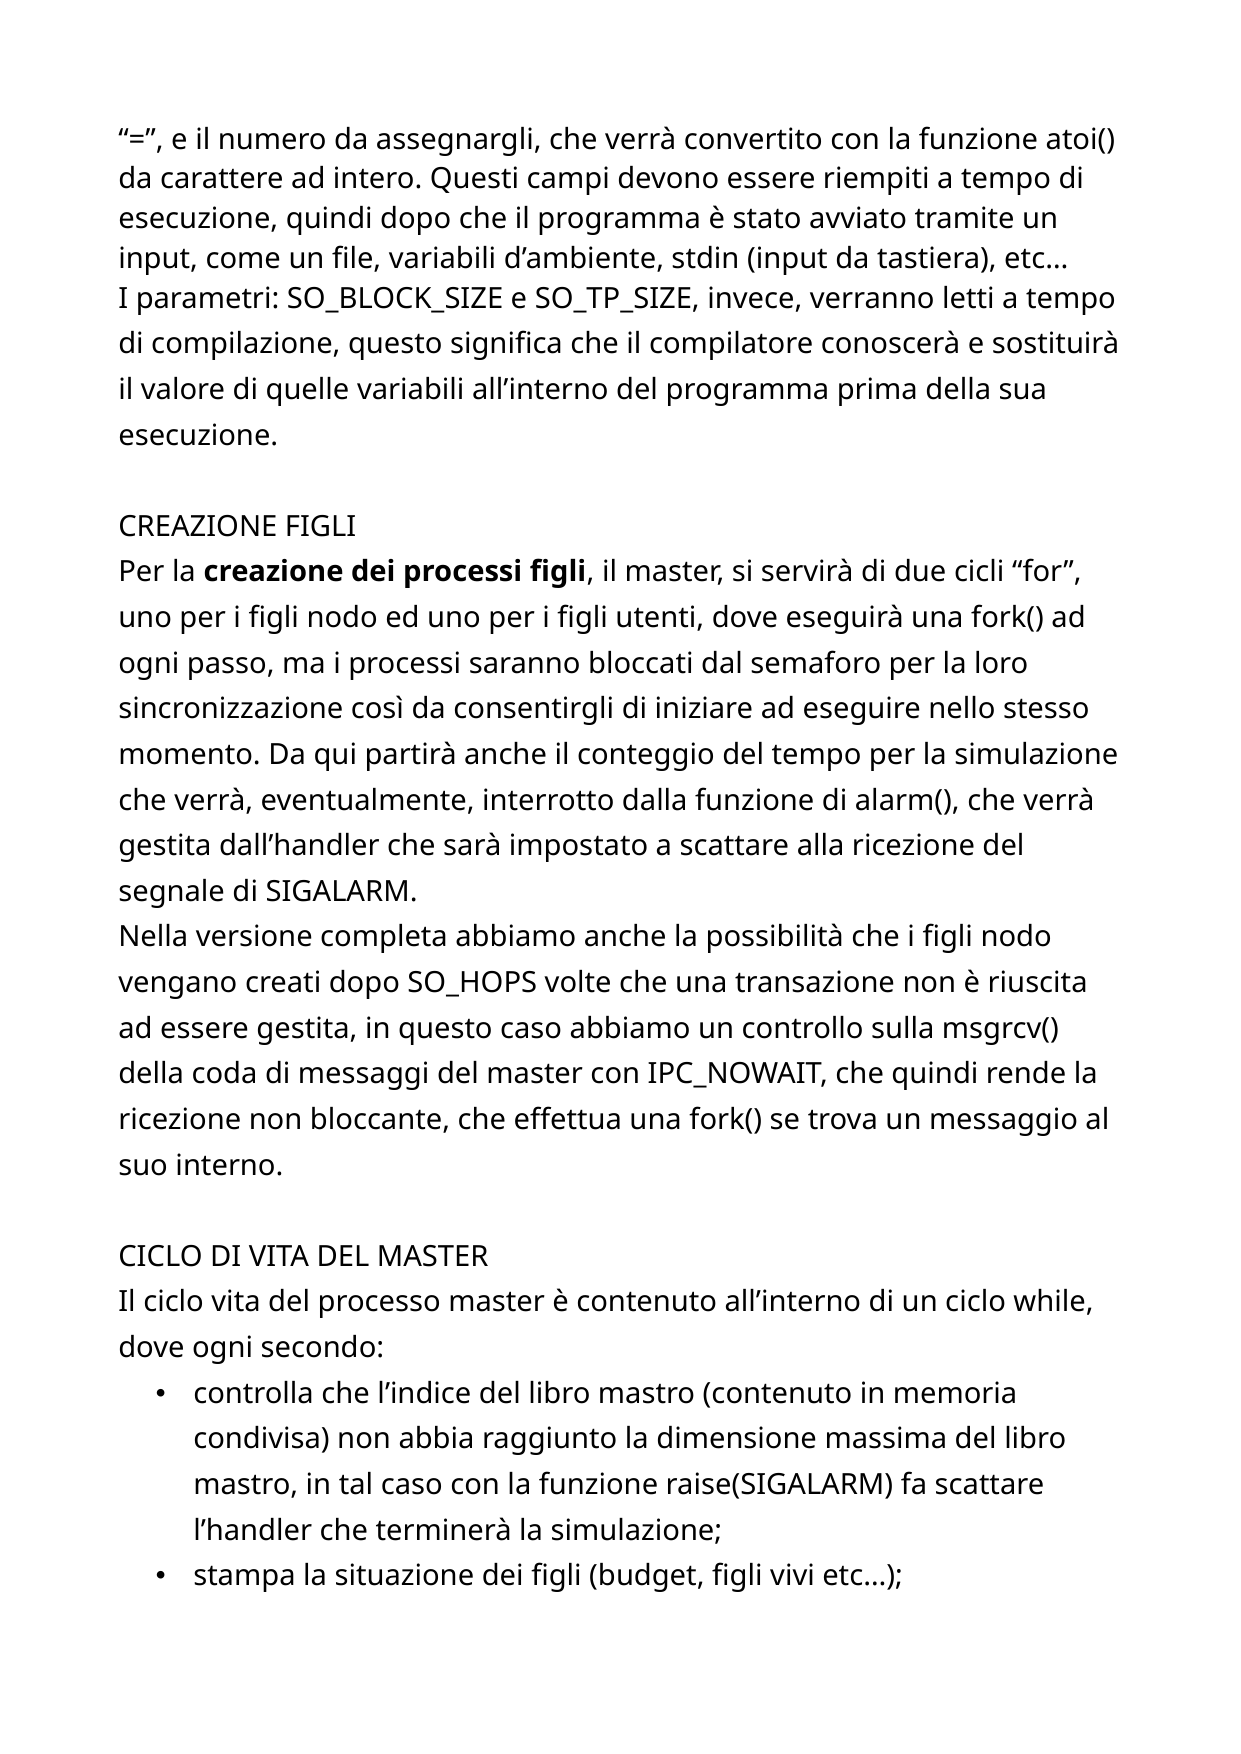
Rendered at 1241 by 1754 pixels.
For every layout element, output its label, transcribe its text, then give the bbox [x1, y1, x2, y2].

text I parametri: SO_BLOCK_SIZE e SO_TP_SIZE, invece, verranno letti a tempo di compilazione, questo significa che il compilatore conoscerà e sostituirà il valore di quelle variabili all’interno del programma prima della sua esecuzione. [118, 277, 1122, 453]
text CREAZIONE FIGLI [118, 505, 1122, 545]
list controlla che l’indice del libro mastro (contenuto in memoria condivisa) non abbia raggiunto la dimensione massima del libro mastro, in tal caso con la funzione raise(SIGALARM) fa scattare l’handler che terminerà la simulazione; [156, 1372, 1122, 1548]
text Nella versione completa abbiamo anche la possibilità che i figli nodo vengano creati dopo SO_HOPS volte che una transazione non è riuscita ad essere gestita, in questo caso abbiamo un controllo sulla msgrcv() della coda di messaggi del master con IPC_NOWAIT, che quindi rende la ricezione non bloccante, che effettua una fork() se trova un messaggio al suo interno. [118, 916, 1122, 1183]
text CICLO DI VITA DEL MASTER [118, 1235, 1122, 1275]
list stampa la situazione dei figli (budget, figli vivi etc…); [156, 1554, 1122, 1594]
text Per la creazione dei processi figli, il master, si servirà di due cicli “for”, uno per i figli nodo ed uno per i figli utenti, dove eseguirà una fork() ad ogni passo, ma i processi saranno bloccati dal semaforo per la loro sincronizzazione così da consentirgli di iniziare ad eseguire nello stesso momento. Da qui partirà anche il conteggio del tempo per la simulazione che verrà, eventualmente, interrotto dalla funzione di alarm(), che verrà gestita dall’handler che sarà impostato a scattare alla ricezione del segnale di SIGALARM. [118, 551, 1122, 910]
text “=”, e il numero da assegnargli, che verrà convertito con la funzione atoi() da carattere ad intero. Questi campi devono essere riempiti a tempo di esecuzione, quindi dopo che il programma è stato avviato tramite un input, come un file, variabili d’ambiente, stdin (input da tastiera), etc… [118, 118, 1122, 277]
text Il ciclo vita del processo master è contenuto all’interno di un ciclo while, dove ogni secondo: [118, 1281, 1122, 1366]
